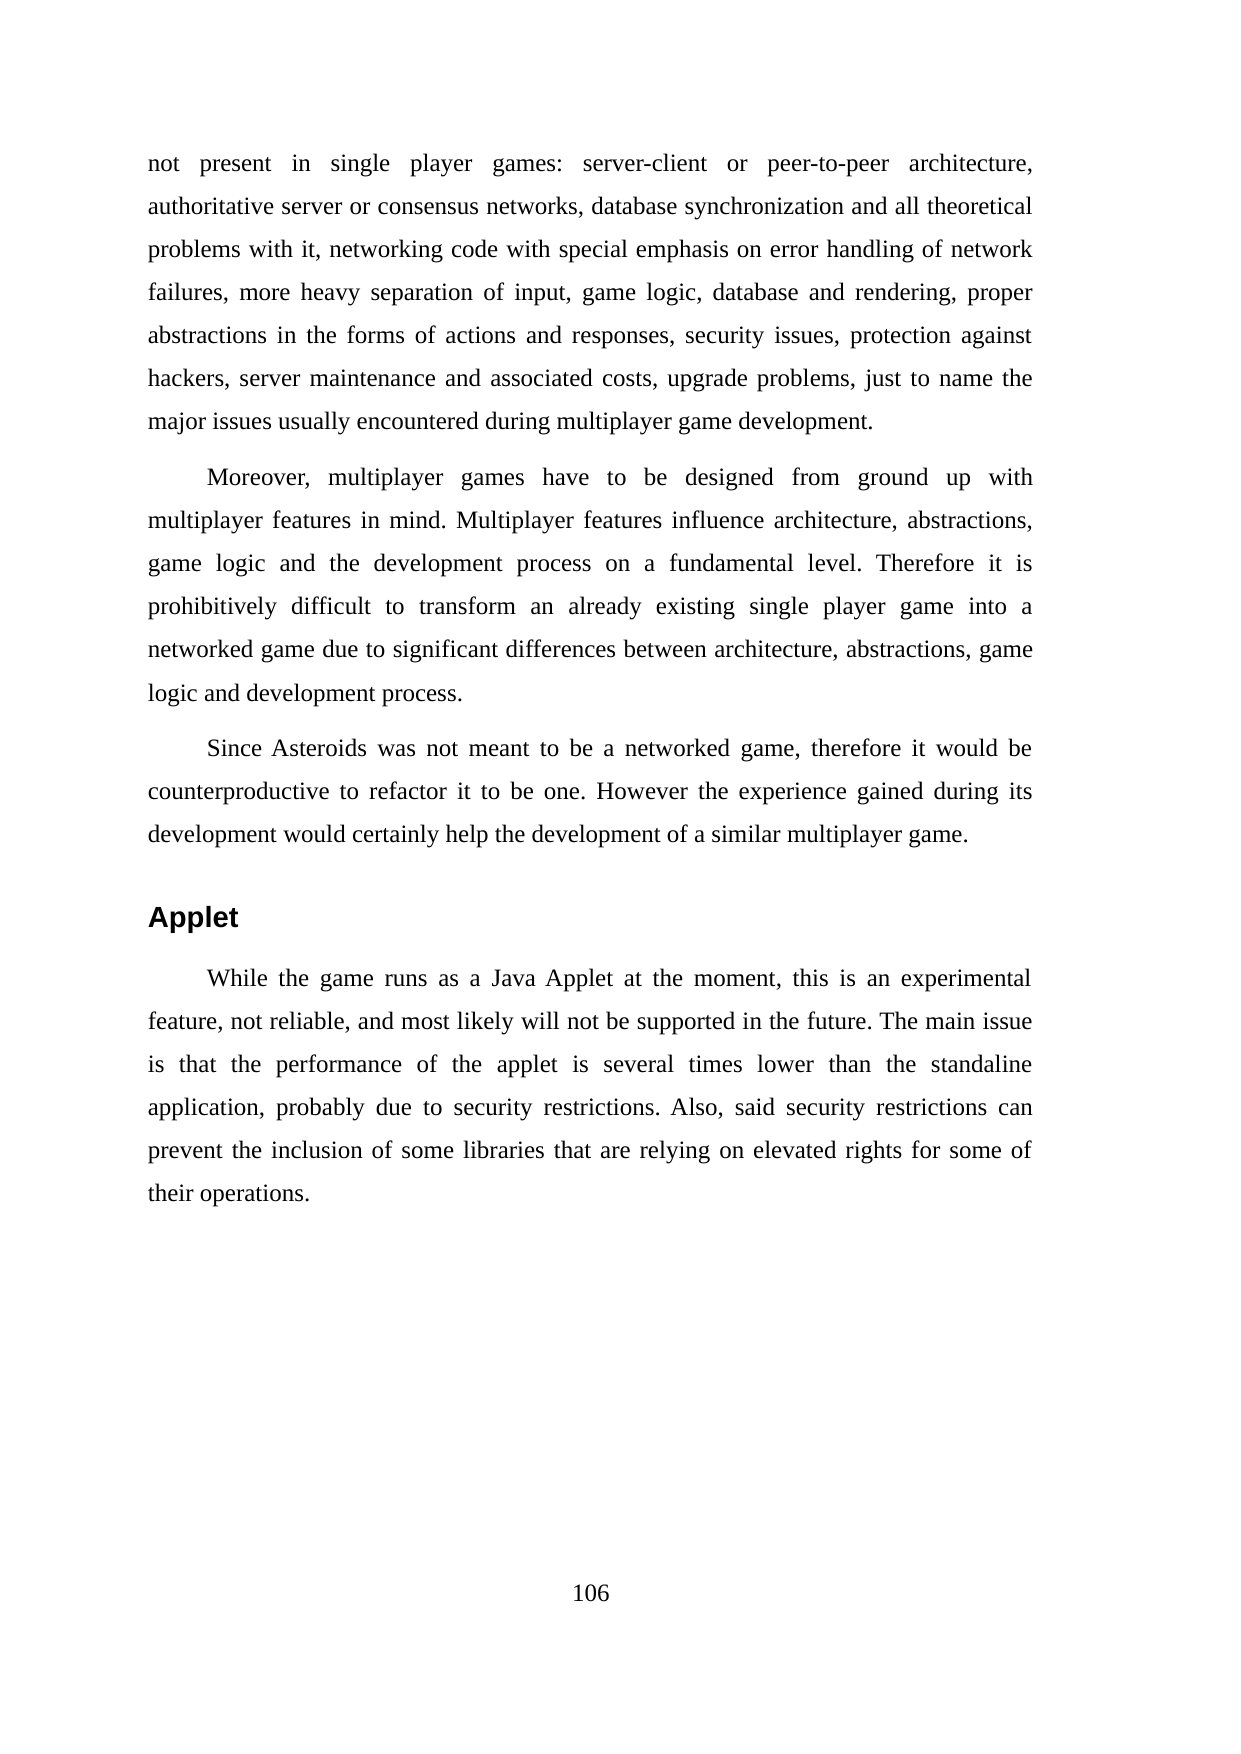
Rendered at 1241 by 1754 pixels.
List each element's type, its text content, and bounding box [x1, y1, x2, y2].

text Since Asteroids was not meant to be a networked game, therefore it would be counterproductive to refactor it to be one. However the experience gained during its development would certainly help the development of a similar multiplayer game. [148, 733, 1033, 848]
text not present in single player games: server-client or peer-to-peer architecture, authoritative server or consensus networks, database synchronization and all theoretical problems with it, networking code with special emphasis on error handling of network failures, more heavy separation of input, game logic, database and rendering, proper abstractions in the forms of actions and responses, security issues, protection against hackers, server maintenance and associated costs, upgrade problems, just to name the major issues usually encountered during multiplayer game development. [148, 148, 1033, 435]
text Moreover, multiplayer games have to be designed from ground up with multiplayer features in mind. Multiplayer features influence architecture, abstractions, game logic and the development process on a fundamental level. Therefore it is prohibitively difficult to transform an already existing single player game into a networked game due to significant differences between architecture, abstractions, game logic and development process. [148, 462, 1033, 706]
subtitle Applet [148, 900, 1033, 934]
text While the game runs as a Java Applet at the moment, this is an experimental feature, not reliable, and most likely will not be supported in the future. The main issue is that the performance of the applet is several times lower than the standaline application, probably due to security restrictions. Also, said security restrictions can prevent the inclusion of some libraries that are relying on elevated rights for some of their operations. [148, 963, 1033, 1207]
